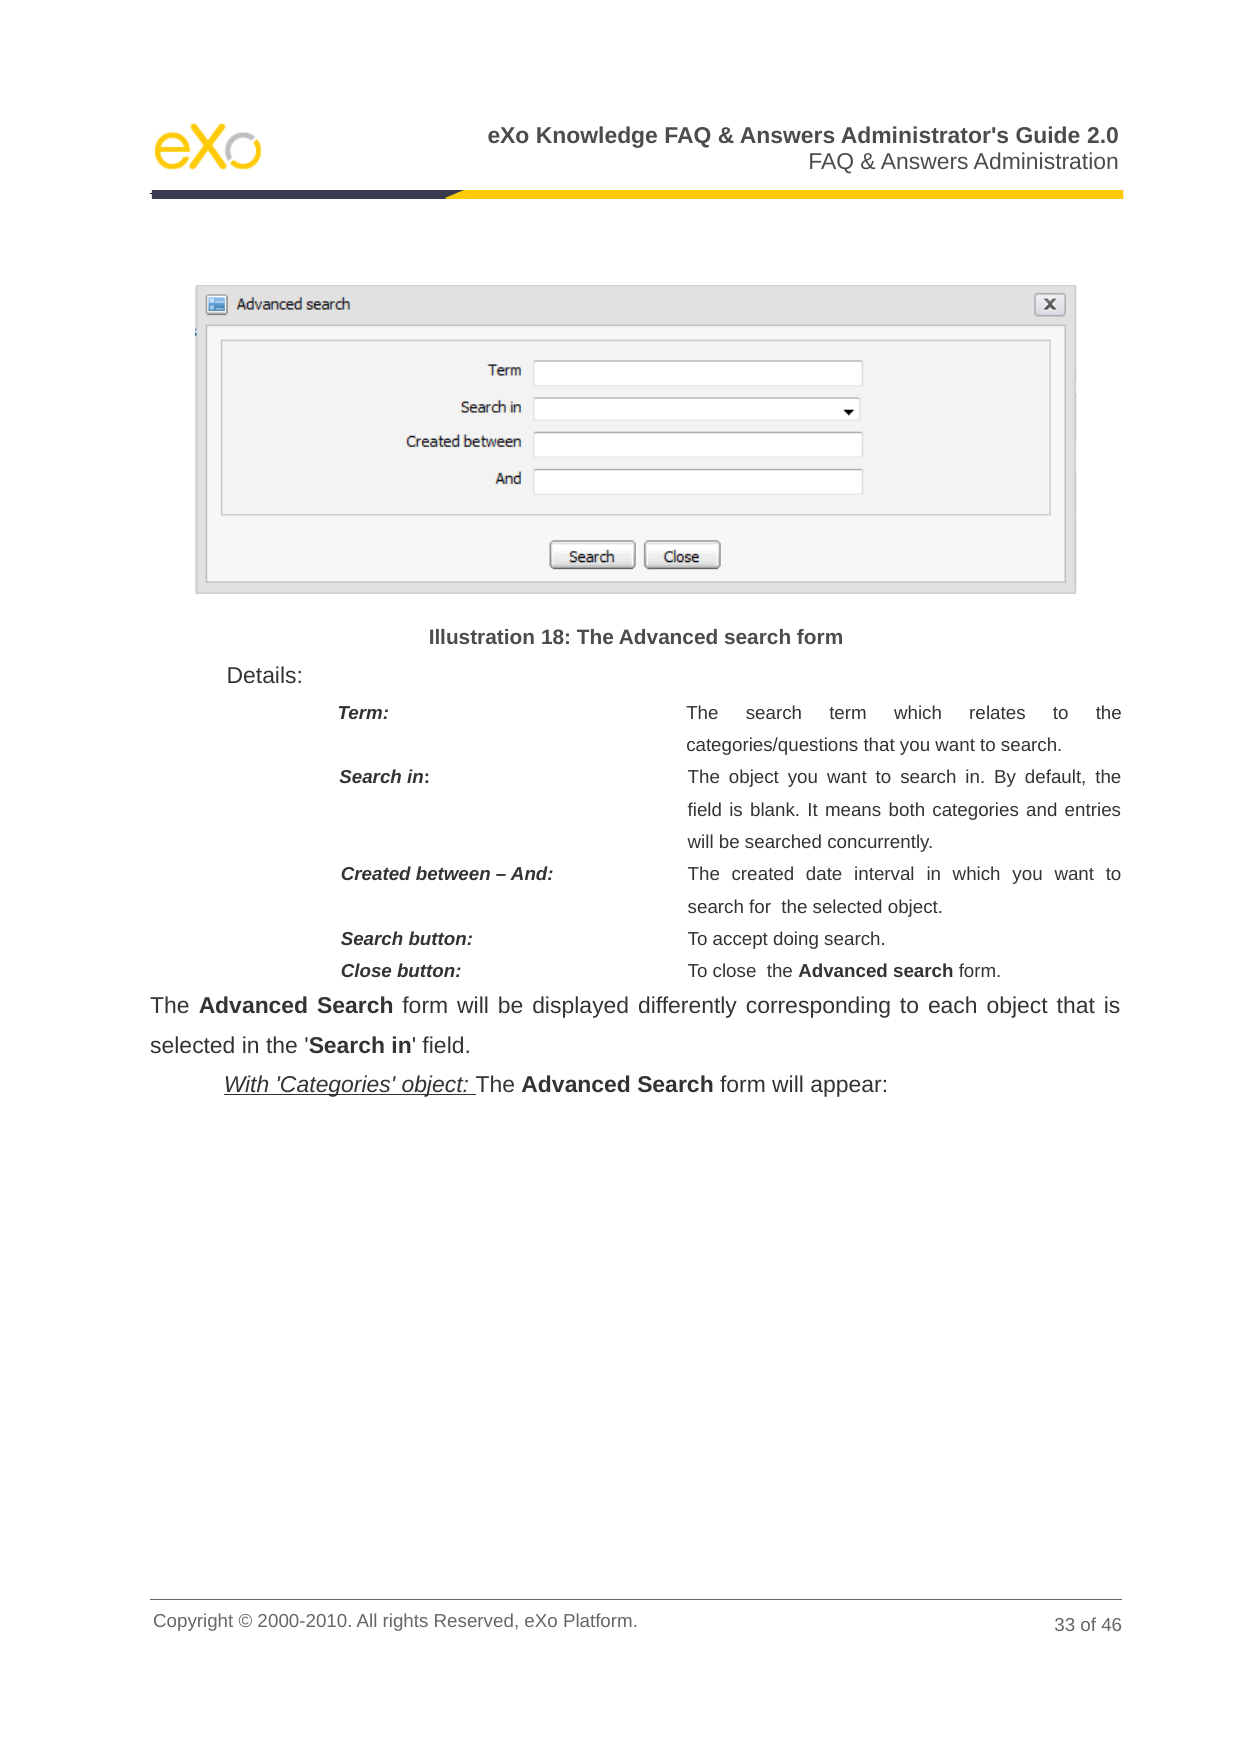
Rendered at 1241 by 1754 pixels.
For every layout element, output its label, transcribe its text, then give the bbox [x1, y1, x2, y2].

text With 'Categories' object: The Advanced Search form will appear: [223, 1071, 1122, 1098]
text Created between – And: The created date interval in which you want to search for the selected object. [341, 863, 1122, 917]
text Close button: To close the Advanced search form. [341, 960, 1122, 982]
picture [195, 285, 1077, 594]
picture [155, 123, 262, 170]
text Search button: To accept doing search. [341, 928, 1122, 949]
picture [151, 190, 1124, 199]
text Search in: The object you want to search in. By default, the field is blank. It means both categories and entries will be searched concurrently. [339, 766, 1122, 852]
text Term: The search term which relates to the categories/questions that you want to search. [337, 702, 1122, 756]
list Illustration 18: The Advanced search form [195, 594, 1076, 649]
text The Advanced Search form will be displayed differently corresponding to each object that is selected in the 'Search in' field. [150, 992, 1122, 1058]
list Details: [189, 213, 1122, 688]
